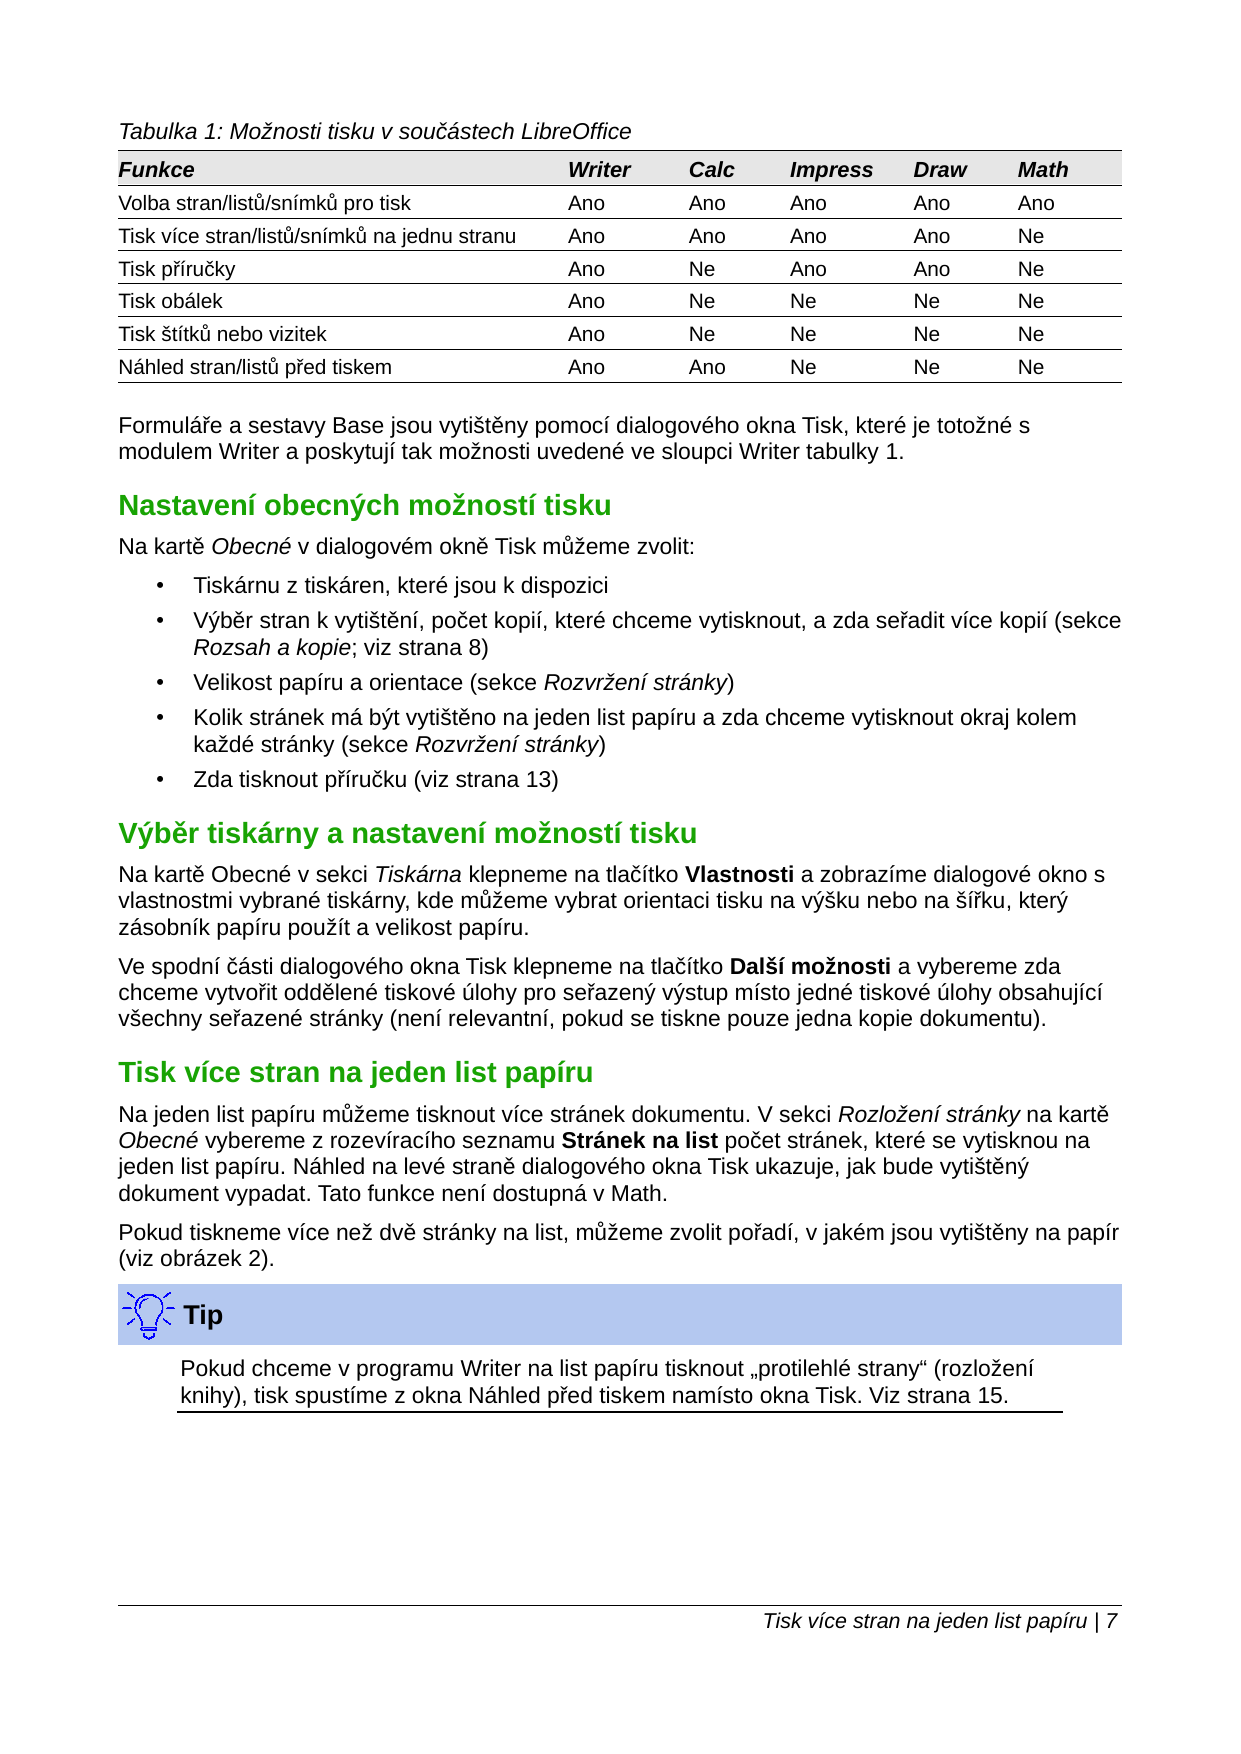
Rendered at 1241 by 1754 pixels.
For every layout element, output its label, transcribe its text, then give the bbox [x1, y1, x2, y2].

subtitle Tip [118, 1284, 1122, 1345]
table_cell Ano [568, 186, 689, 217]
table_cell Náhled stran/listů před tiskem [118, 350, 568, 382]
table_cell Ne [913, 350, 1018, 382]
subtitle Tisk více stran na jeden list papíru [118, 1055, 1122, 1089]
table_cell Ano [913, 186, 1018, 217]
table_cell Tisk štítků nebo vizitek [118, 317, 568, 349]
table_cell Ne [790, 284, 913, 316]
table_cell Volba stran/listů/snímků pro tisk [118, 186, 568, 217]
table_header Draw [913, 151, 1018, 184]
text Tabulka 1 : Možnosti tisku v součástech LibreOffice [118, 118, 1122, 144]
table_header Impress [790, 151, 913, 184]
table_cell Ne [1018, 284, 1122, 316]
table_cell Ano [913, 251, 1018, 283]
list Výběr stran k vytištění, počet kopií, které chceme vytisknout, a zda seřadit více kopií (sekce Rozsah a kopie; viz strana 8) [156, 607, 1122, 660]
text Ve spodní části dialogového okna Tisk klepneme na tlačítko Další možnosti a vybereme zda chceme vytvořit oddělené tiskové úlohy pro seřazený výstup místo jedné tiskové úlohy obsahující všechny seřazené stránky (není relevantní, pokud se tiskne pouze jedna kopie dokumentu). [118, 953, 1122, 1032]
picture [119, 1284, 179, 1344]
table_header Funkce [118, 151, 568, 184]
table_cell Ano [568, 251, 689, 283]
text Na jeden list papíru můžeme tisknout více stránek dokumentu. V sekci Rozložení stránky na kartě Obecné vybereme z rozevíracího seznamu Stránek na list počet stránek, které se vytisknou na jeden list papíru. Náhled na levé straně dialogového okna Tisk ukazuje, jak bude vytištěný dokument vypadat. Tato funkce není dostupná v Math. [118, 1101, 1122, 1206]
table_cell Ano [790, 219, 913, 250]
table_cell Ne [1018, 350, 1122, 382]
subtitle Nastavení obecných možností tisku [118, 488, 1122, 522]
table_cell Ne [913, 317, 1018, 349]
table_cell Tisk více stran/listů/snímků na jednu stranu [118, 219, 568, 250]
table_cell Ano [1018, 186, 1122, 217]
table_header Calc [689, 151, 790, 184]
table_cell Ano [689, 186, 790, 217]
table_cell Ne [790, 350, 913, 382]
table_cell Tisk příručky [118, 251, 568, 283]
table_cell Ne [1018, 251, 1122, 283]
text Na kartě Obecné v sekci Tiskárna klepneme na tlačítko Vlastnosti a zobrazíme dialogové okno s vlastnostmi vybrané tiskárny, kde můžeme vybrat orientaci tisku na výšku nebo na šířku, který zásobník papíru použít a velikost papíru. [118, 861, 1122, 940]
subtitle Výběr tiskárny a nastavení možností tisku [118, 816, 1122, 849]
table_cell Ano [568, 219, 689, 250]
text Pokud tiskneme více než dvě stránky na list, můžeme zvolit pořadí, v jakém jsou vytištěny na papír (viz obrázek 2). [118, 1218, 1122, 1271]
table_cell Ne [1018, 317, 1122, 349]
list Kolik stránek má být vytištěno na jeden list papíru a zda chceme vytisknout okraj kolem každé stránky (sekce Rozvržení stránky) [156, 704, 1122, 757]
table_cell Ne [1018, 219, 1122, 250]
table_header Writer [568, 151, 689, 184]
table_cell Ano [913, 219, 1018, 250]
table_cell Ne [689, 284, 790, 316]
list Velikost papíru a orientace (sekce Rozvržení stránky) [156, 669, 1122, 695]
list Tiskárnu z tiskáren, které jsou k dispozici [156, 572, 1122, 598]
table_cell Ano [790, 186, 913, 217]
table_cell Ne [689, 317, 790, 349]
table_cell Ano [790, 251, 913, 283]
table_cell Ne [790, 317, 913, 349]
table_cell Ano [689, 219, 790, 250]
table_cell Ano [568, 284, 689, 316]
list Na kartě Obecné v dialogovém okně Tisk můžeme zvolit: [118, 533, 1122, 560]
table_header Math [1018, 151, 1122, 184]
list Zda tisknout příručku (viz strana 13) [156, 766, 1122, 792]
table_cell Ne [913, 284, 1018, 316]
table_cell Tisk obálek [118, 284, 568, 316]
table_cell Ano [568, 350, 689, 382]
text Pokud chceme v programu Writer na list papíru tisknout „protilehlé strany“ (rozložení knihy), tisk spustíme z okna Náhled před tiskem namísto okna Tisk. Viz strana 15. [177, 1352, 1063, 1411]
table_cell Ano [568, 317, 689, 349]
table_cell Ne [689, 251, 790, 283]
text Formuláře a sestavy Base jsou vytištěny pomocí dialogového okna Tisk, které je totožné s modulem Writer a poskytují tak možnosti uvedené ve sloupci Writer tabulky 1. [118, 412, 1122, 464]
table_cell Ano [689, 350, 790, 382]
